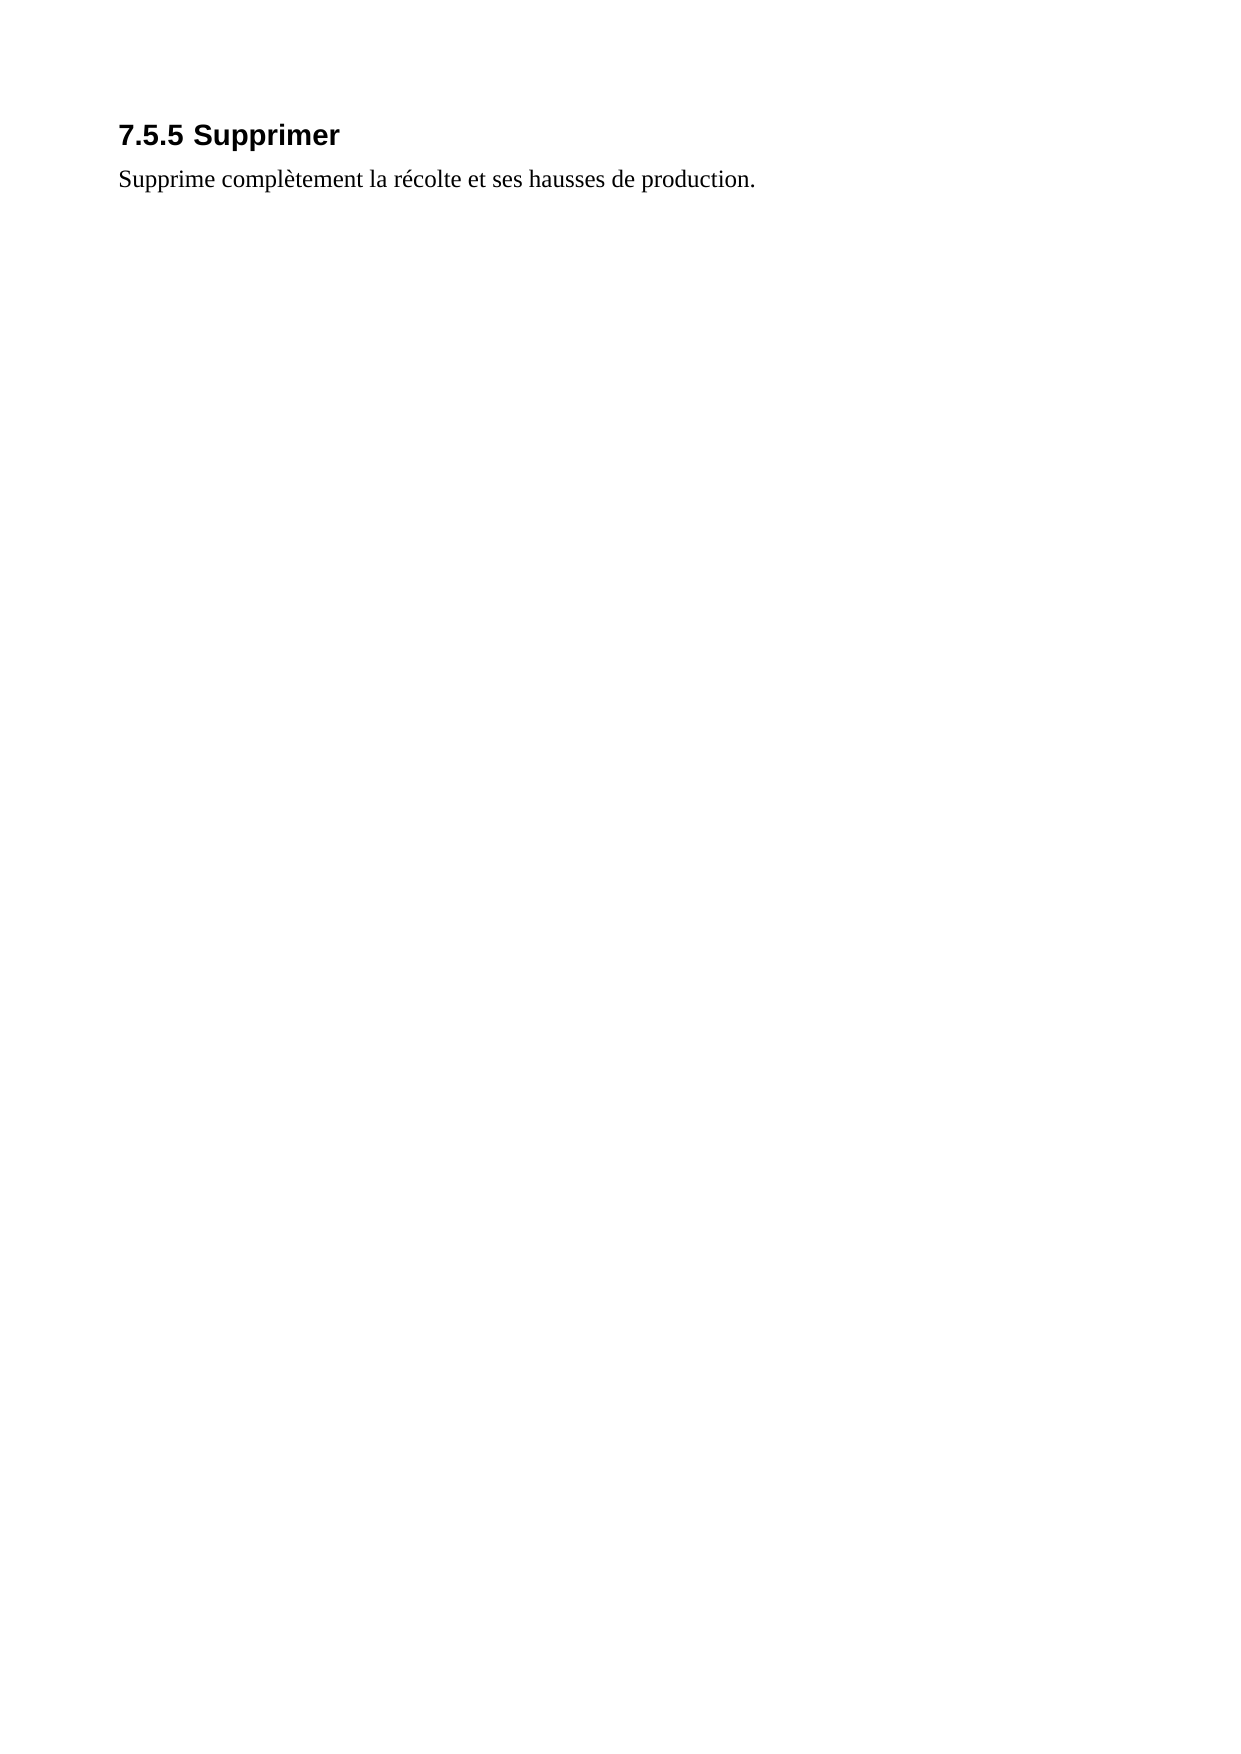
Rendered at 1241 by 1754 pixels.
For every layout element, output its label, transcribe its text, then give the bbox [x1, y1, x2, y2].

text Supprime complètement la récolte et ses hausses de production. [118, 164, 1122, 193]
subtitle Supprimer [118, 118, 1122, 152]
